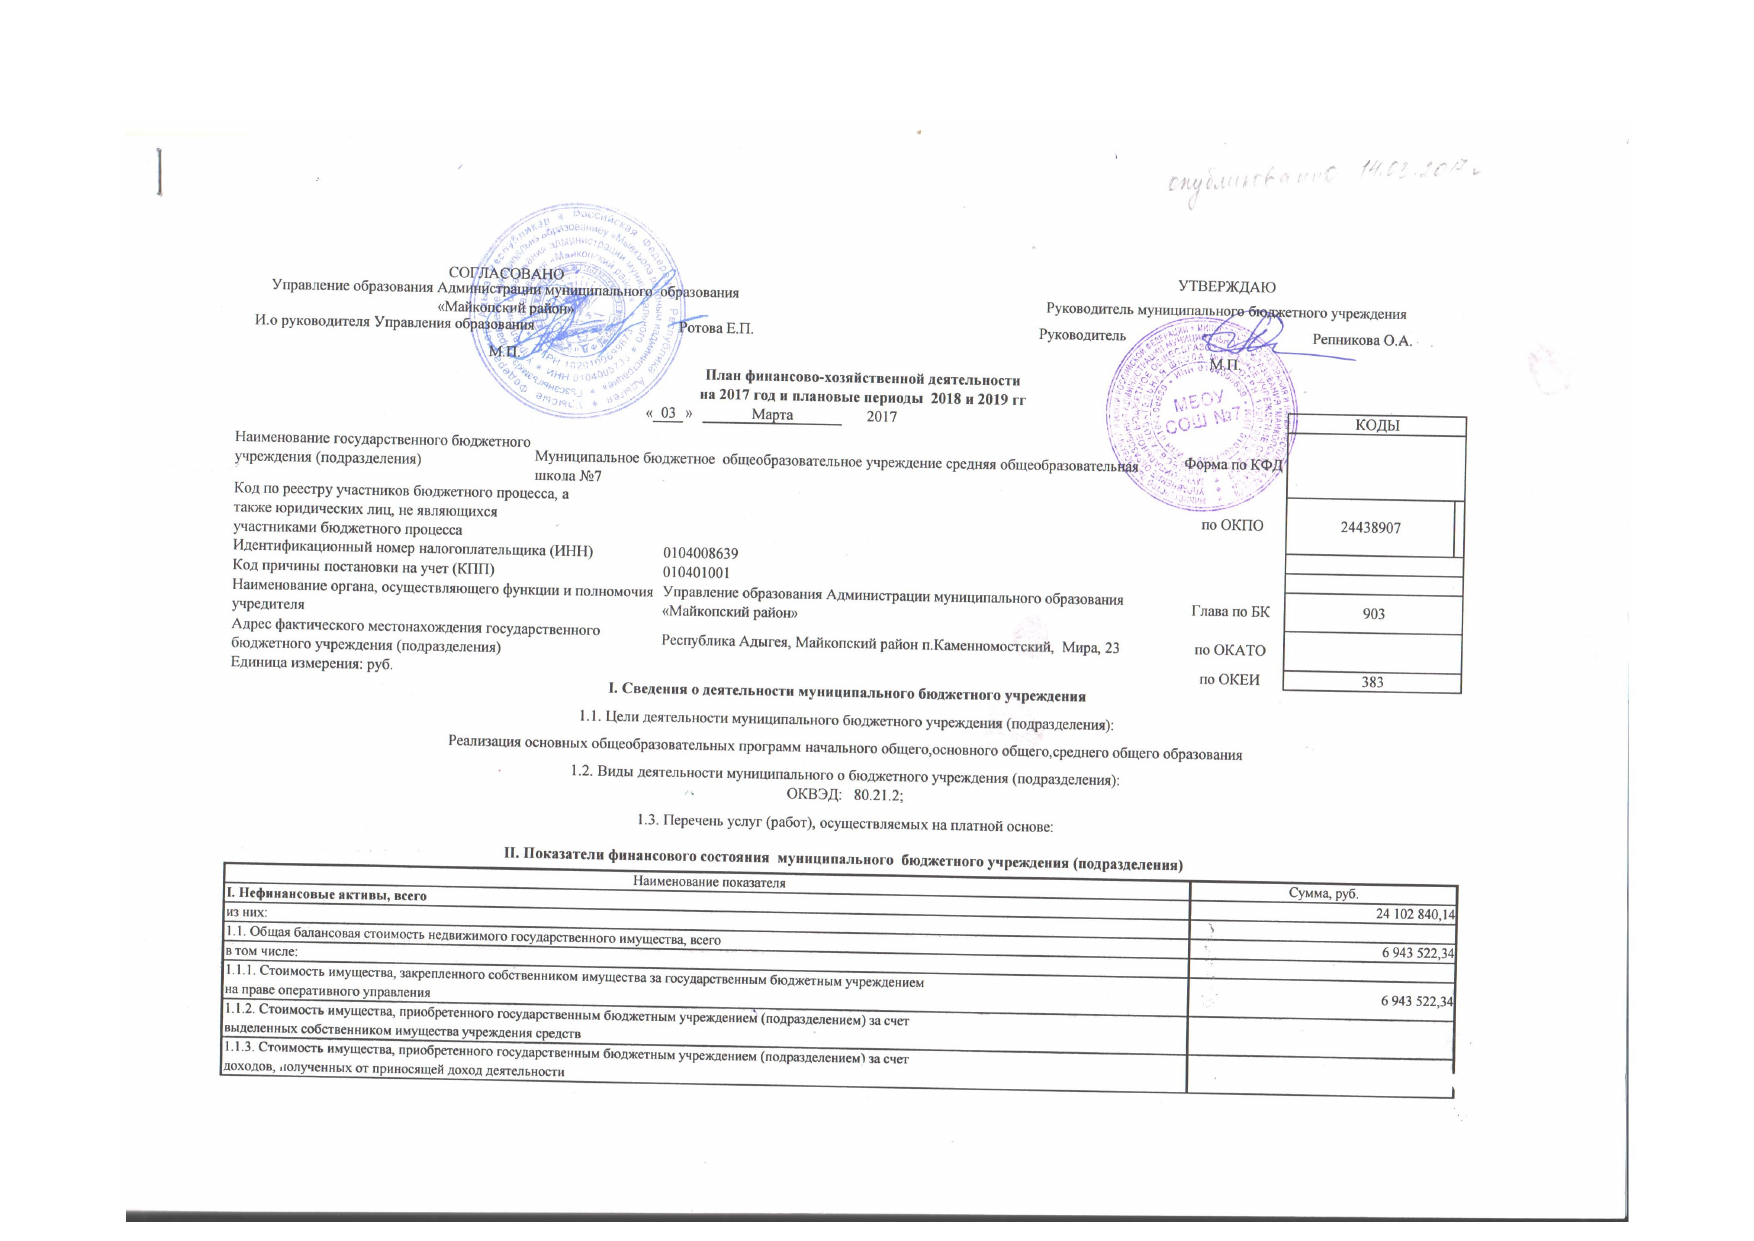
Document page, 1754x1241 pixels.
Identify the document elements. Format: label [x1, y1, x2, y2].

picture [118, 118, 1636, 1222]
